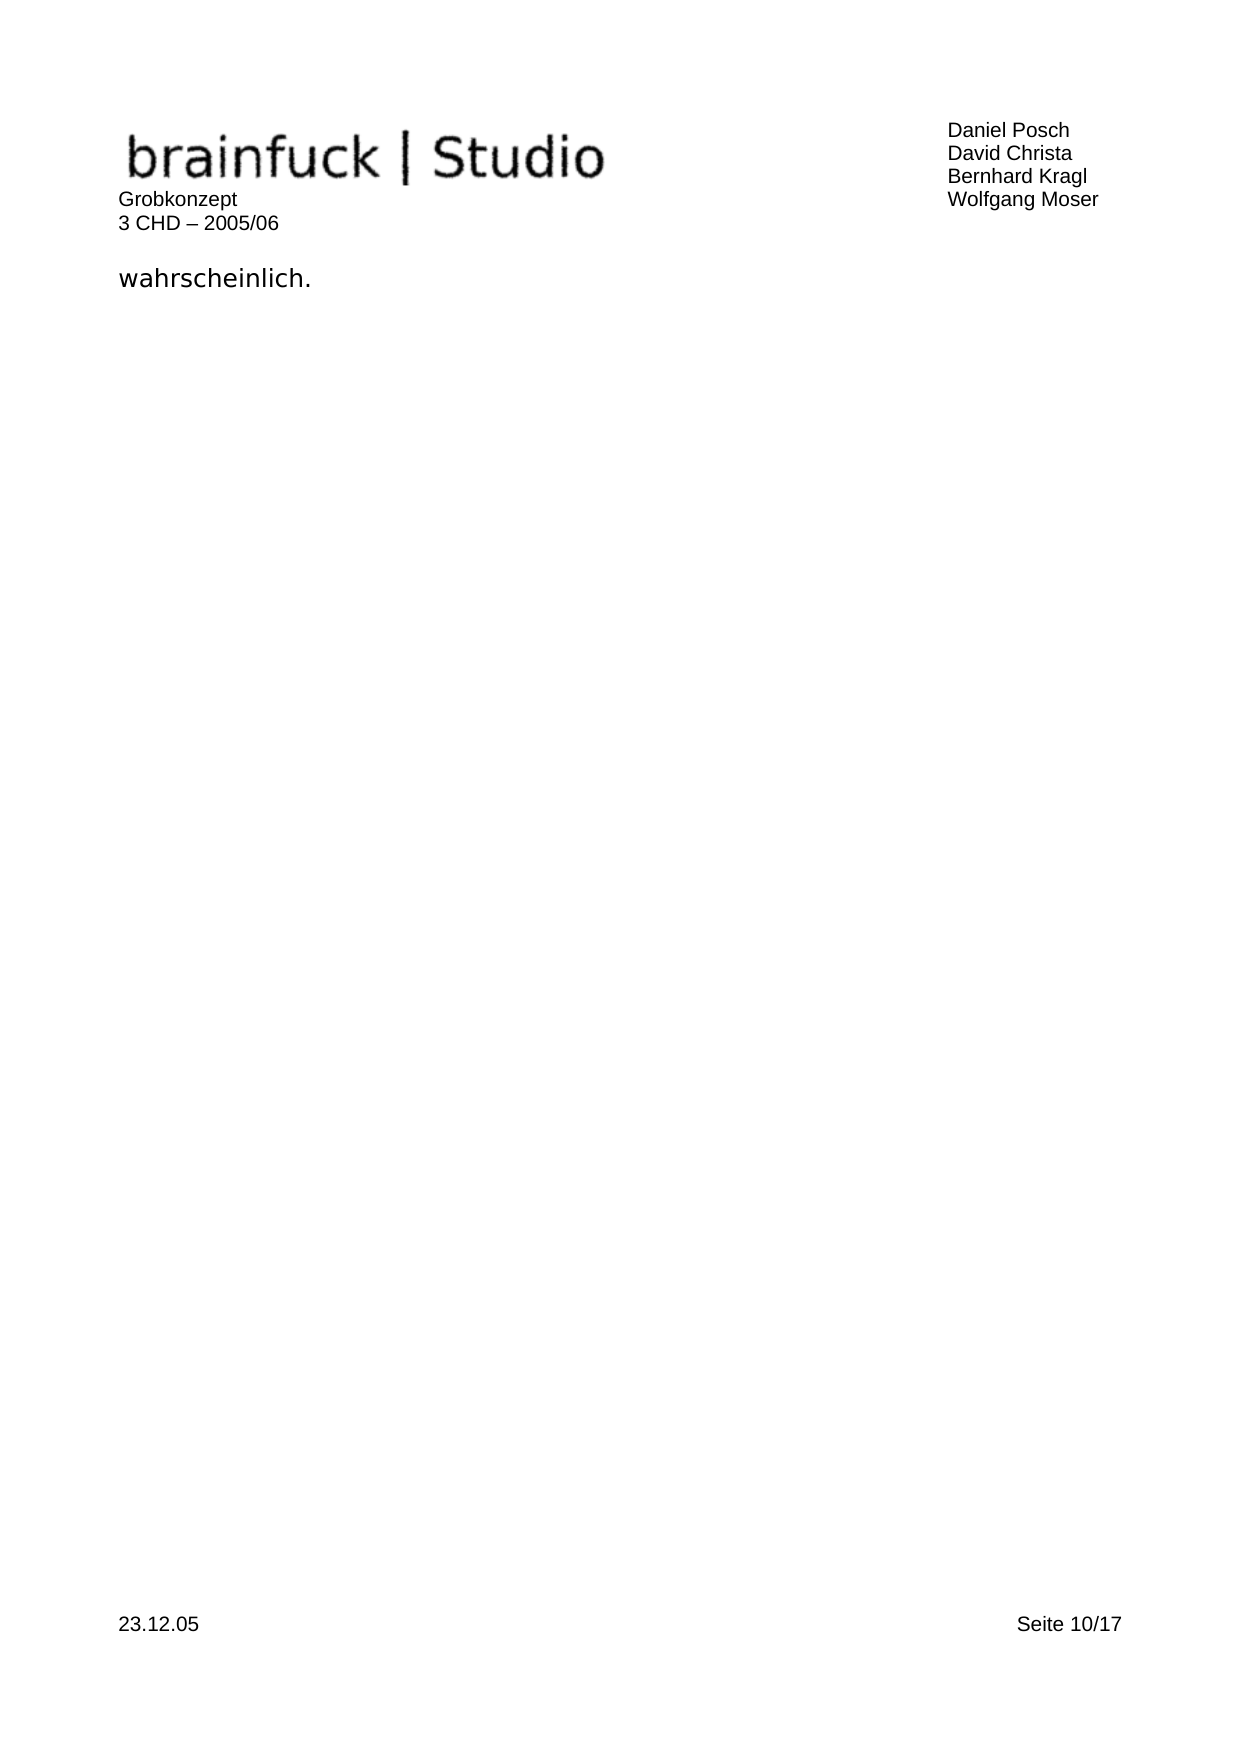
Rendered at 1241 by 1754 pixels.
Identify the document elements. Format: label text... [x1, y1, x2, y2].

picture [118, 118, 609, 187]
text wahrscheinlich. [118, 264, 1122, 293]
